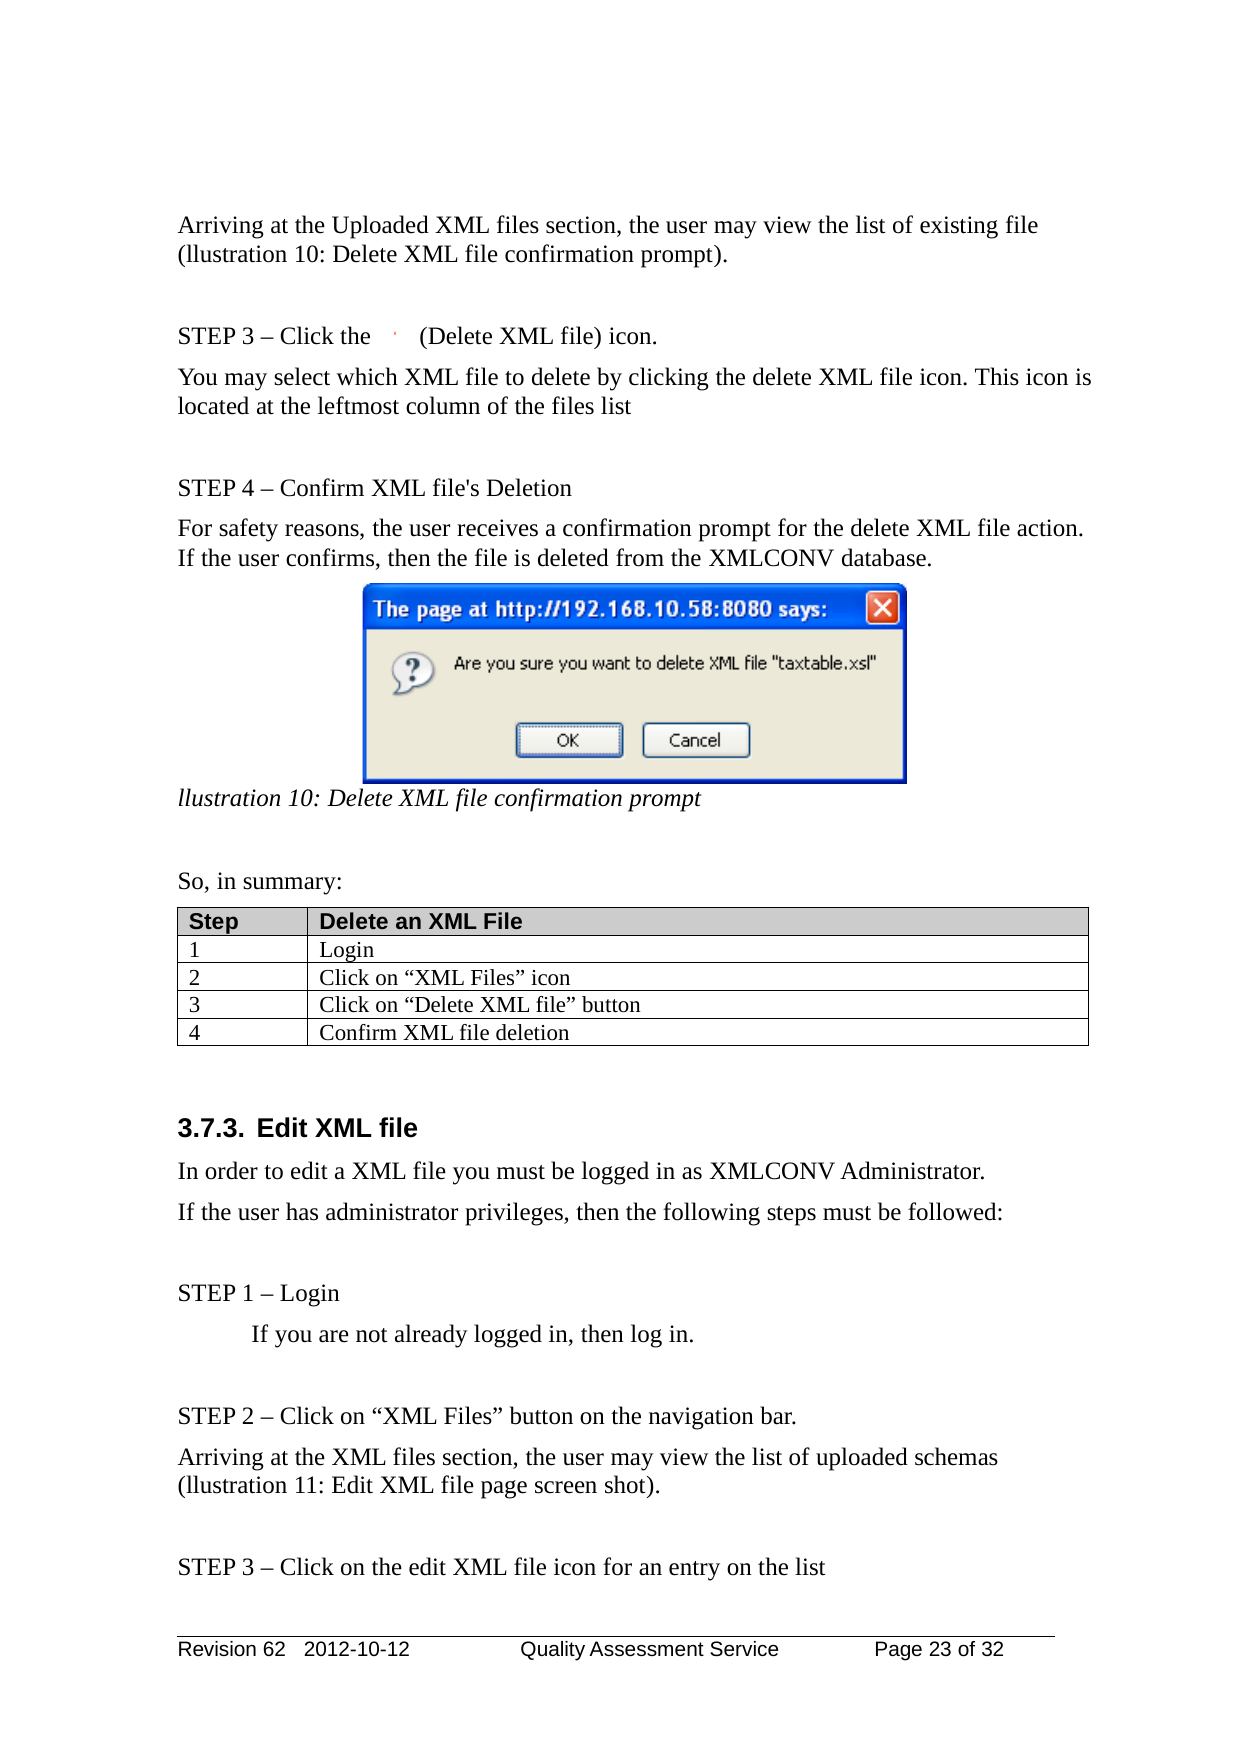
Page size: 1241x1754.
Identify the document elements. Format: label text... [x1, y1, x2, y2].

table_cell 3 [178, 991, 307, 1017]
text In order to edit a XML file you must be logged in as XMLCONV Administrator. [177, 1156, 1092, 1184]
table_cell Login [308, 936, 1088, 962]
text STEP 3 – Click the (Delete XML file) icon. [177, 321, 1092, 350]
text STEP 1 – Login [177, 1278, 1092, 1307]
table_header Delete an XML File [308, 908, 1088, 935]
text llustration 10: Delete XML file confirmation prompt [177, 596, 1092, 812]
text Arriving at the Uploaded XML files section, the user may view the list of existing file (llustration 10: Delete XML file confirmation prompt). [177, 210, 1092, 268]
table_cell 4 [178, 1019, 307, 1045]
text STEP 2 – Click on “XML Files” button on the navigation bar. [177, 1401, 1092, 1429]
text If the user has administrator privileges, then the following steps must be followed: [177, 1196, 1092, 1225]
text You may select which XML file to delete by clicking the delete XML file icon. This icon is located at the leftmost column of the files list [177, 362, 1092, 420]
table_cell Click on “XML Files” icon [308, 963, 1088, 990]
text Arriving at the XML files section, the user may view the list of uploaded schemas (llustration 11: Edit XML file page screen shot). [177, 1441, 1092, 1499]
table_cell 2 [178, 963, 307, 990]
text For safety reasons, the user receives a confirmation prompt for the delete XML file action. If the user confirms, then the file is deleted from the XMLCONV database. [177, 513, 1092, 571]
table_header Step [178, 908, 307, 935]
table_cell 1 [178, 936, 307, 962]
text STEP 3 – Click on the edit XML file icon for an entry on the list [177, 1552, 1092, 1581]
subtitle Edit XML file [177, 1112, 1092, 1143]
text So, in summary: [177, 866, 1092, 895]
text STEP 4 – Confirm XML file's Deletion [177, 472, 1092, 502]
table_cell Confirm XML file deletion [308, 1019, 1088, 1045]
table_cell Click on “Delete XML file” button [308, 991, 1088, 1017]
text If you are not already logged in, then log in. [177, 1319, 1092, 1348]
